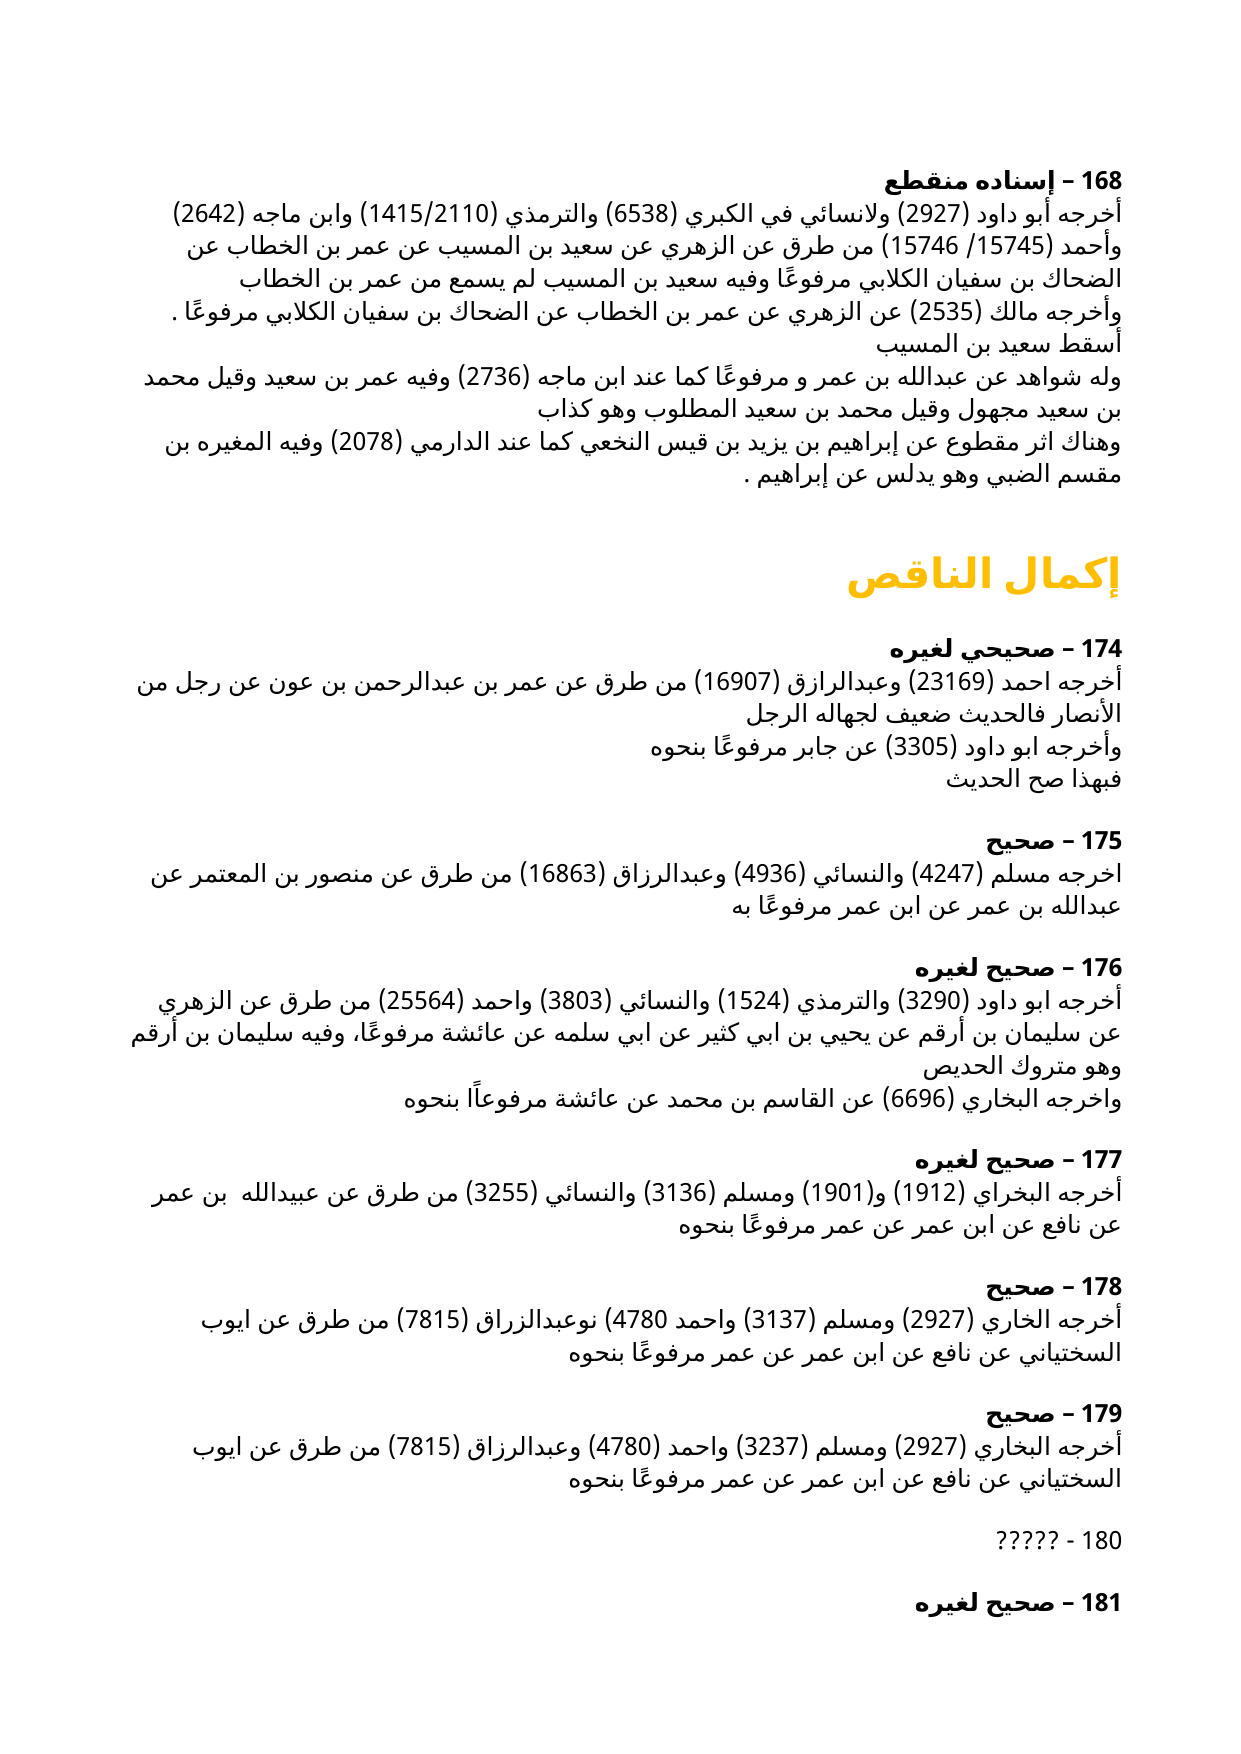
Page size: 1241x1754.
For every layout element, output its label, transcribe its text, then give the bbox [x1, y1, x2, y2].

text أخرجه الخاري (2927) ومسلم (3137) واحمد 4780) نوعبدالزراق (7815) من طرق عن ايوب السختياني عن نافع عن ابن عمر عن عمر مرفوعًا بنحوه [118, 1306, 1122, 1371]
text وأخرجه ابو داود (3305) عن جابر مرفوعًا بنحوه [118, 733, 1122, 765]
text وله شواهد عن عبدالله بن عمر و مرفوعًا كما عند ابن ماجه (2736) وفيه عمر بن سعيد وقيل محمد بن سعيد مجهول وقيل محمد بن سعيد المطلوب وهو كذاب [118, 363, 1122, 428]
text أخرجه البخاري (2927) ومسلم (3237) واحمد (4780) وعبدالرزاق (7815) من طرق عن ايوب السختياني عن نافع عن ابن عمر عن عمر مرفوعًا بنحوه [118, 1433, 1122, 1498]
text وأخرجه مالك (2535) عن الزهري عن عمر بن الخطاب عن الضحاك بن سفيان الكلابي مرفوعًا . أسقط سعيد بن المسيب [118, 297, 1122, 363]
text 177 – صحيح لغيره [118, 1146, 1122, 1179]
text 179 – صحيح [118, 1400, 1122, 1433]
text أخرجه أبو داود (2927) ولانسائي في الكبري (6538) والترمذي (1415/2110) وابن ماجه (2642) وأحمد (15745/ 15746) من طرق عن الزهري عن سعيد بن المسيب عن عمر بن الخطاب عن الضحاك بن سفيان الكلابي مرفوعًا وفيه سعيد بن المسيب لم يسمع من عمر بن الخطاب [118, 200, 1122, 297]
text أخرجه ابو داود (3290) والترمذي (1524) والنسائي (3803) واحمد (25564) من طرق عن الزهري عن سليمان بن أرقم عن يحيي بن ابي كثير عن ابي سلمه عن عائشة مرفوعًا، وفيه سليمان بن أرقم وهو متروك الحديص [118, 987, 1122, 1084]
text 180 - ????? [118, 1527, 1122, 1560]
text وهناك اثر مقطوع عن إبراهيم بن يزيد بن قيس النخعي كما عند الدارمي (2078) وفيه المغيره بن مقسم الضبي وهو يدلس عن إبراهيم . [118, 428, 1122, 493]
text 178 – صحيح [118, 1273, 1122, 1306]
text فبهذا صح الحديث [118, 765, 1122, 798]
text أخرجه احمد (23169) وعبدالرازق (16907) من طرق عن عمر بن عبدالرحمن بن عون عن رجل من الأنصار فالحديث ضعيف لجهاله الرجل [118, 668, 1122, 733]
text اخرجه مسلم (4247) والنسائي (4936) وعبدالرزاق (16863) من طرق عن منصور بن المعتمر عن عبدالله بن عمر عن ابن عمر مرفوعًا به [118, 860, 1122, 925]
text 174 – صحيحي لغيره [118, 635, 1122, 668]
text 175 – صحيح [118, 827, 1122, 860]
text 168 – إسناده منقطع [118, 167, 1122, 200]
text إكمال الناقص [118, 551, 1122, 606]
text أخرجه البخراي (1912) و(1901) ومسلم (3136) والنسائي (3255) من طرق عن عبيدالله بن عمر عن نافع عن ابن عمر عن عمر مرفوعًا بنحوه [118, 1179, 1122, 1244]
text 181 – صحيح لغيره [118, 1589, 1122, 1622]
text واخرجه البخاري (6696) عن القاسم بن محمد عن عائشة مرفوعاًا بنحوه [118, 1084, 1122, 1117]
text 176 – صحيح لغيره [118, 954, 1122, 987]
